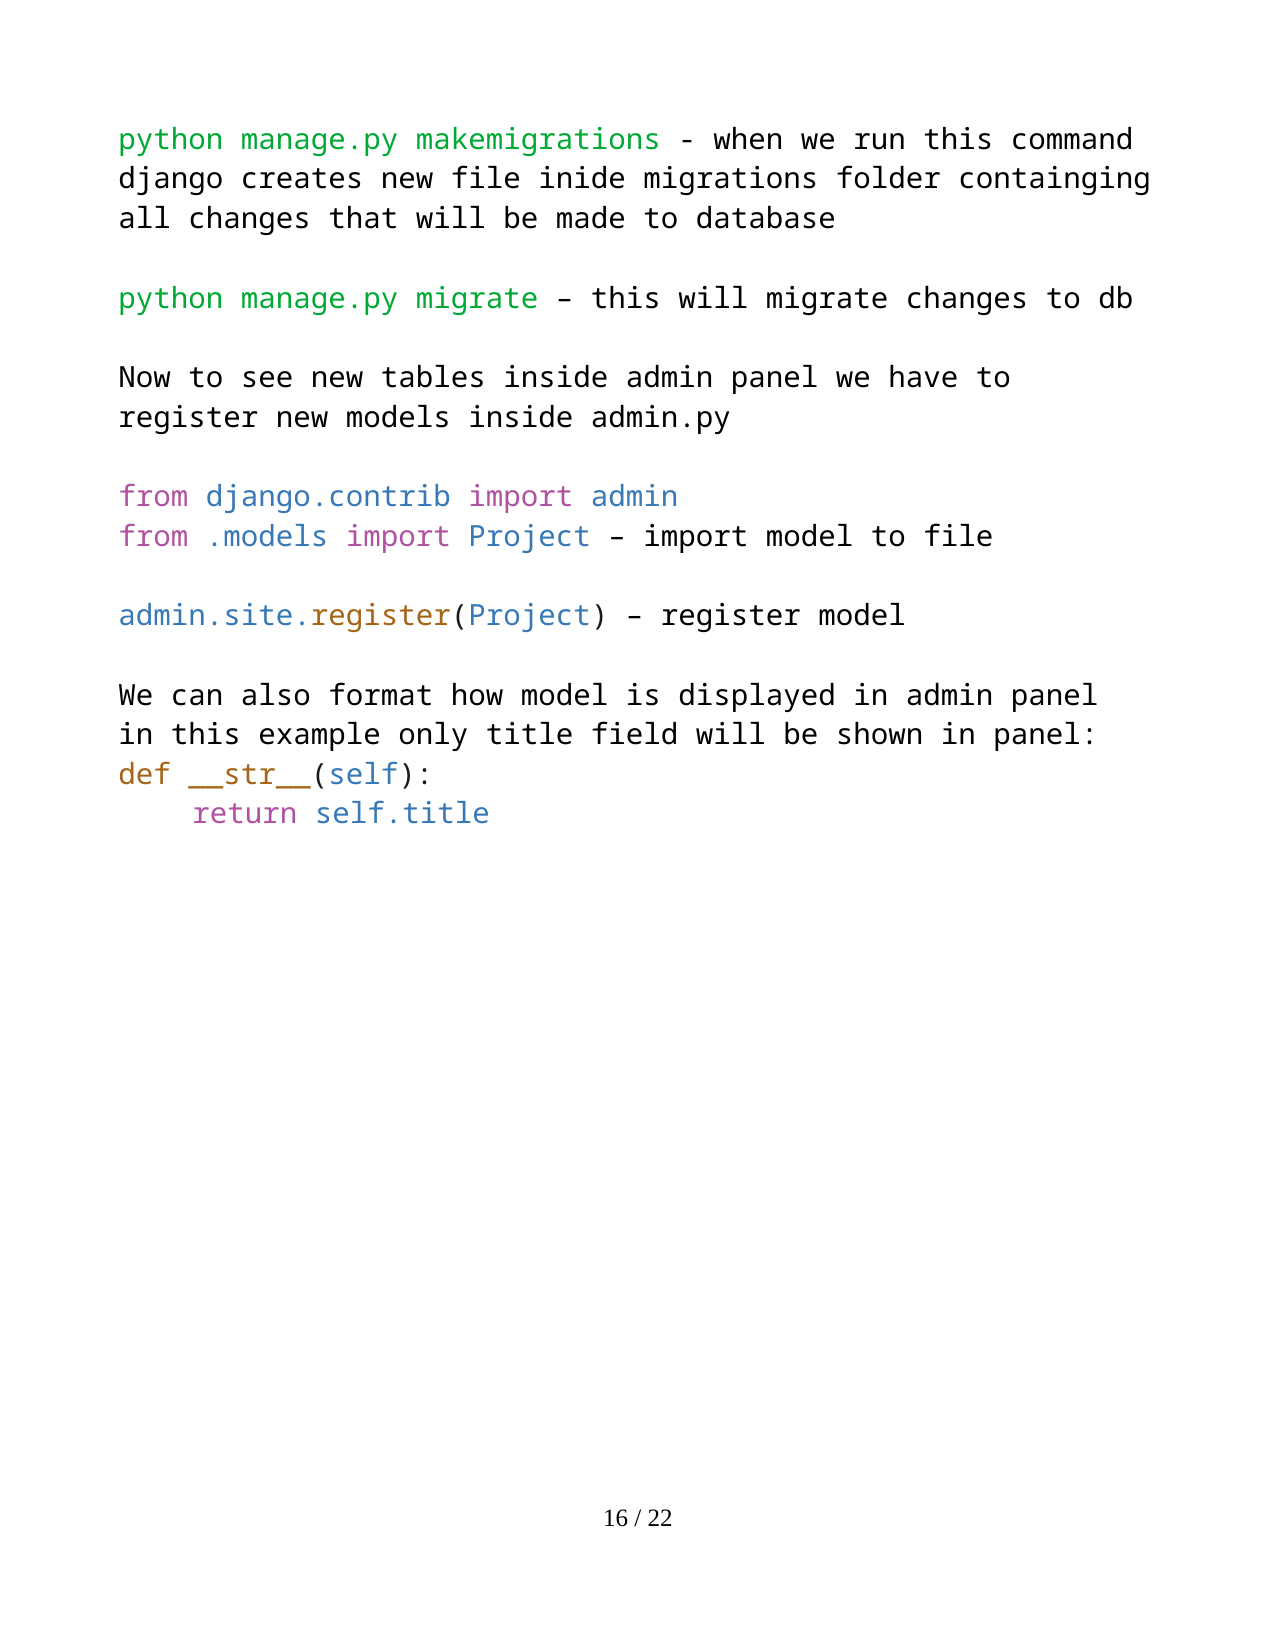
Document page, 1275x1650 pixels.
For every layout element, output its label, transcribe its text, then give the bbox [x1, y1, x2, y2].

text admin.site.register(Project) – register model [118, 594, 1157, 634]
text def __str__(self): [118, 753, 1157, 793]
text return self.title [118, 793, 1157, 832]
text from .models import Project – import model to file [118, 515, 1157, 555]
text Now to see new tables inside admin panel we have to register new models inside admin.py [118, 356, 1157, 436]
text python manage.py migrate – this will migrate changes to db [118, 277, 1157, 317]
text in this example only title field will be shown in panel: [118, 713, 1157, 753]
text from django.contrib import admin [118, 475, 1157, 515]
text python manage.py makemigrations - when we run this command django creates new file inide migrations folder containging all changes that will be made to database [118, 118, 1157, 237]
text We can also format how model is displayed in admin panel [118, 674, 1157, 713]
